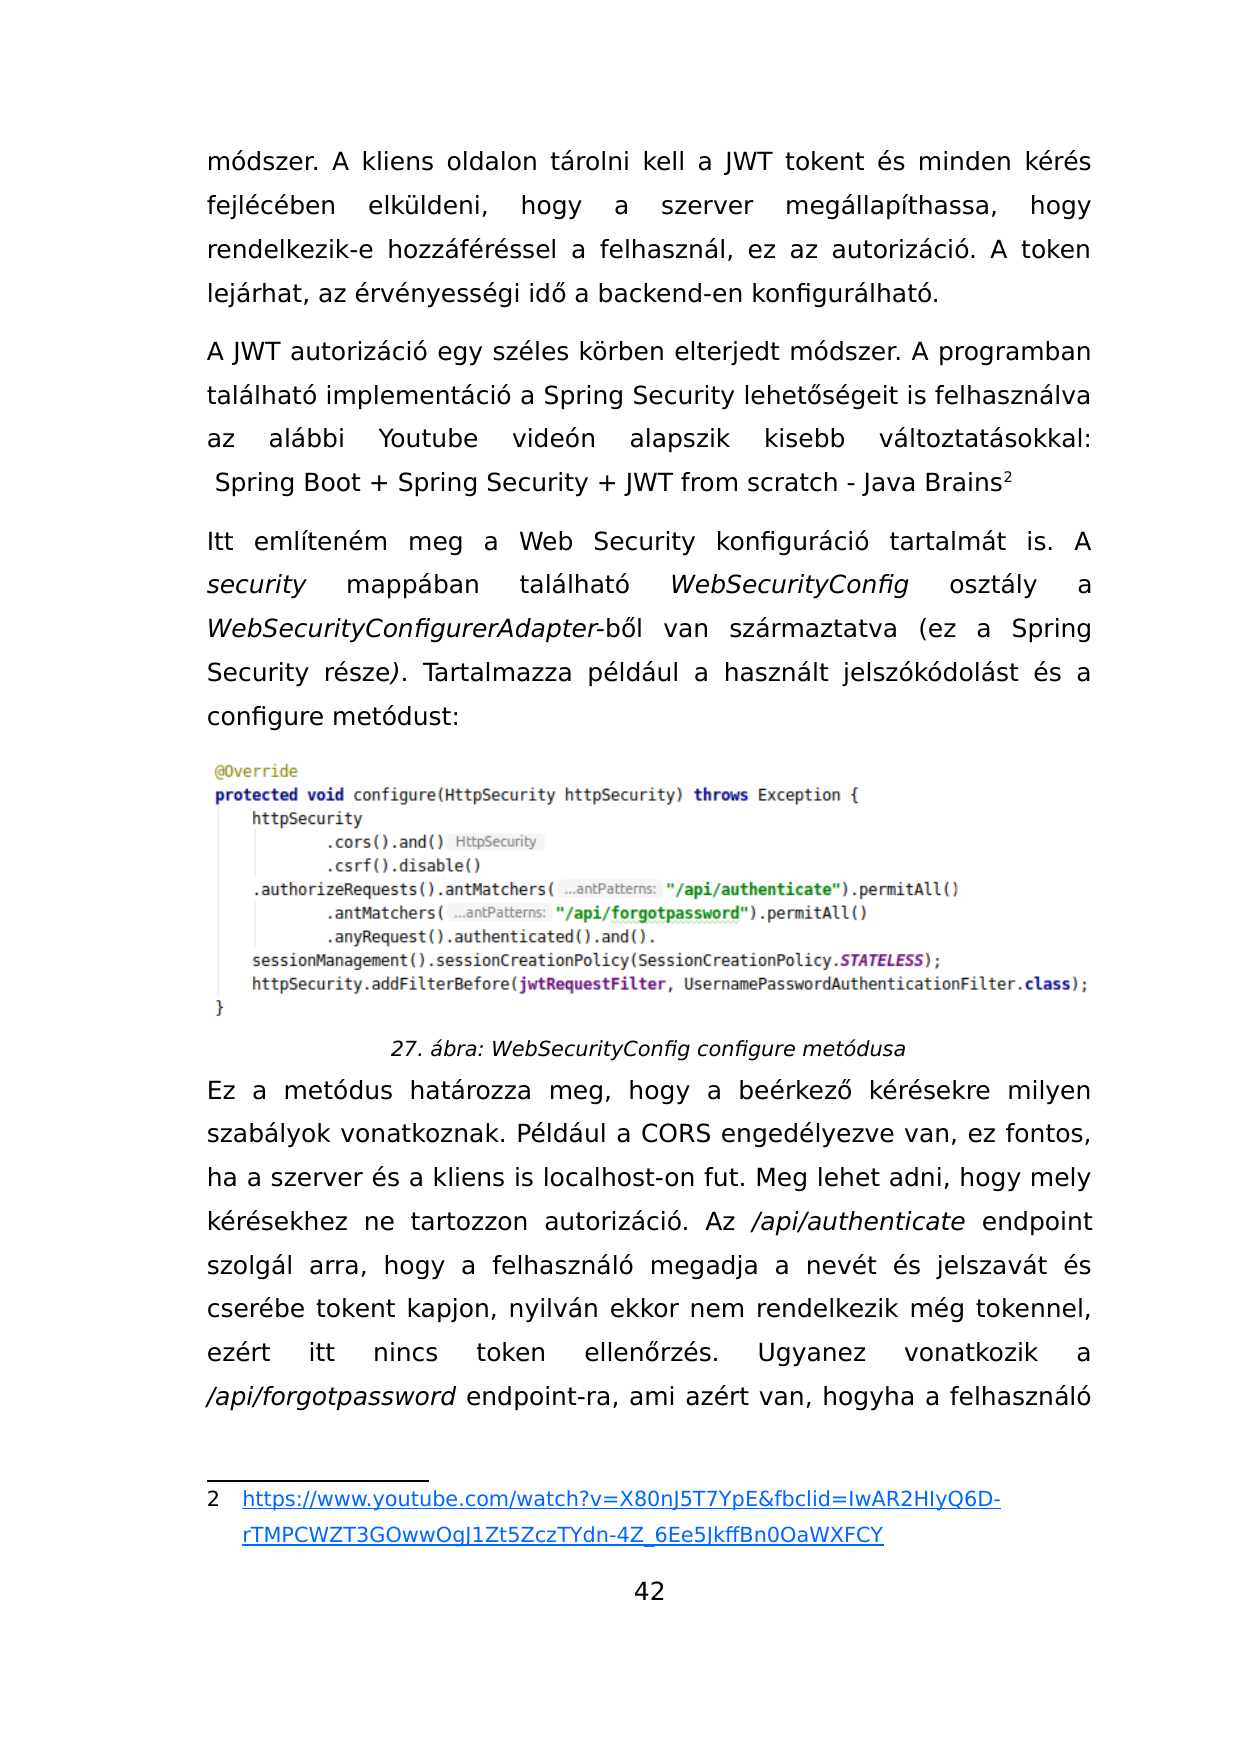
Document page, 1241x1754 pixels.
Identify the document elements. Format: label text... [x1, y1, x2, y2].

text Itt említeném meg a Web Security konfiguráció tartalmát is. A security mappában található WebSecurityConfig osztály a WebSecurityConfigurerAdapter-ből van származtatva (ez a Spring Security része). Tartalmazza például a használt jelszókódolást és a configure metódust: [207, 527, 1093, 731]
text https://www.youtube.com/watch?v=X80nJ5T7YpE&fbclid=IwAR2HIyQ6D-rTMPCWZT3GOwwOgJ1Zt5ZczTYdn-4Z_6Ee5JkffBn0OaWXFCY [207, 1487, 1093, 1548]
text Ez a metódus határozza meg, hogy a beérkező kérésekre milyen szabályok vonatkoznak. Például a CORS engedélyezve van, ez fontos, ha a szerver és a kliens is localhost-on fut. Meg lehet adni, hogy mely kérésekhez ne tartozzon autorizáció. Az /api/authenticate endpoint szolgál arra, hogy a felhasználó megadja a nevét és jelszavát és cserébe tokent kapjon, nyilván ekkor nem rendelkezik még tokennel, ezért itt nincs token ellenőrzés. Ugyanez vonatkozik a /api/forgotpassword endpoint-ra, ami azért van, hogyha a felhasználó [207, 1061, 1093, 1411]
text A JWT autorizáció egy széles körben elterjedt módszer. A programban található implementáció a Spring Security lehetőségeit is felhasználva az alábbi Youtube videón alapszik kisebb változtatásokkal: Spring Boot + Spring Security + JWT from scratch - Java Brains [207, 337, 1093, 498]
text módszer. A kliens oldalon tárolni kell a JWT tokent és minden kérés fejlécében elküldeni, hogy a szerver megállapíthassa, hogy rendelkezik-e hozzáféréssel a felhasznál, ez az autorizáció. A token lejárhat, az érvényességi idő a backend-en konfigurálható. [207, 148, 1093, 308]
picture [206, 760, 1093, 1020]
text 27. ábra: WebSecurityConfig configure metódusa [207, 1020, 1093, 1061]
